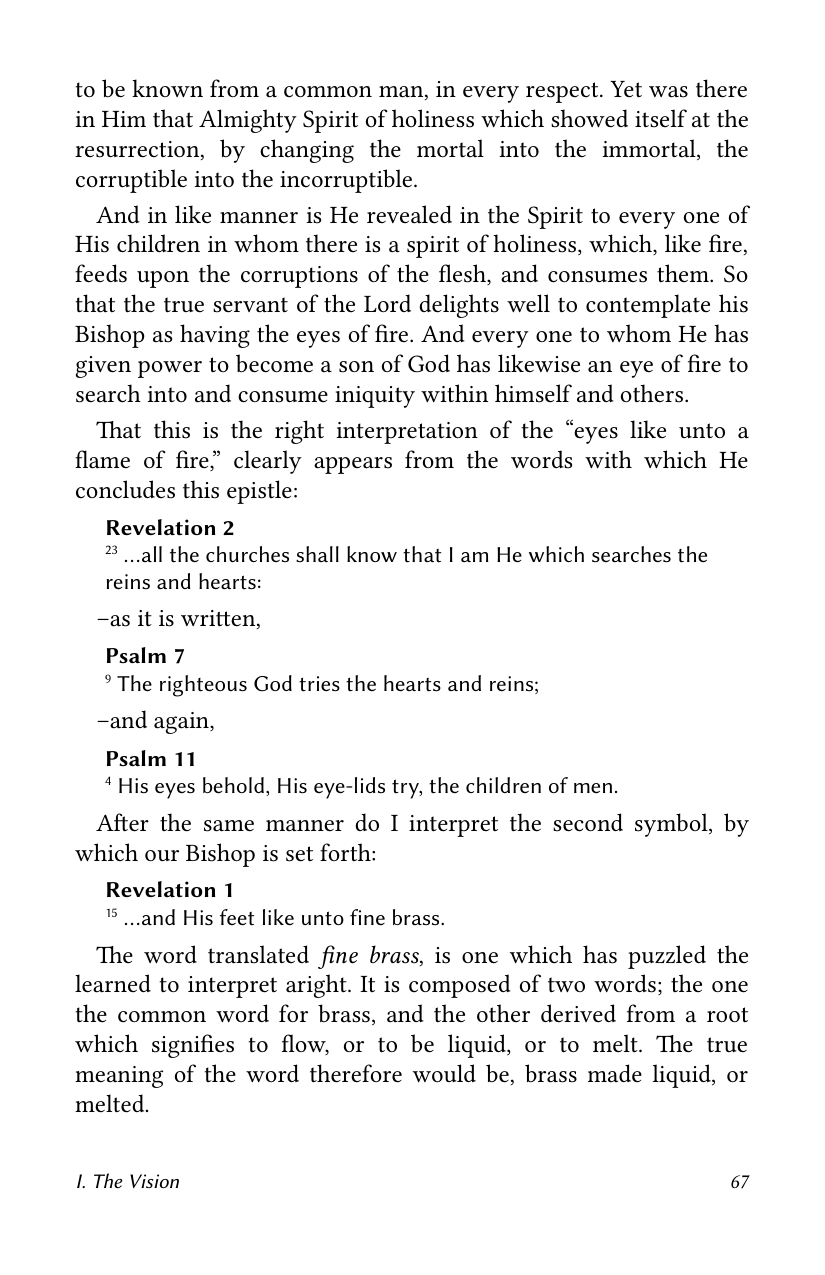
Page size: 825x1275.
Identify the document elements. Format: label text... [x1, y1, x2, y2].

text 4 His eyes behold, His eye-lids try, the children of men. [105, 773, 720, 799]
text That this is the right interpretation of the “eyes like unto a flame of fire,” clearly appears from the words with which He concludes this epistle: [75, 416, 750, 504]
text Revelation 2 [105, 514, 750, 541]
text Psalm 11 [105, 745, 750, 772]
text The word translated fine brass, is one which has puzzled the learned to interpret aright. It is composed of two words; the one the common word for brass, and the other derived from a root which signifies to flow, or to be liquid, or to melt. The true meaning of the word therefore would be, brass made liquid, or melted. [75, 941, 750, 1119]
text 23 ...all the churches shall know that I am He which searches the reins and hearts: [105, 542, 720, 595]
text –and again, [75, 707, 750, 735]
text –as it is written, [75, 604, 750, 633]
text After the same manner do I interpret the second symbol, by which our Bishop is set forth: [75, 809, 750, 867]
text 9 The righteous God tries the hearts and reins; [105, 671, 720, 697]
text And in like manner is He revealed in the Spirit to every one of His children in whom there is a spirit of holiness, which, like fire, feeds upon the corruptions of the flesh, and consumes them. So that the true servant of the Lord delights well to contemplate his Bishop as having the eyes of fire. And every one to whom He has given power to become a son of God has likewise an eye of fire to search into and consume iniquity within himself and others. [75, 201, 750, 408]
text to be known from a common man, in every respect. Yet was there in Him that Almighty Spirit of holiness which showed itself at the resurrection, by changing the mortal into the immortal, the corruptible into the incorruptible. [75, 75, 750, 193]
text Psalm 7 [105, 643, 750, 669]
text 15 ...and His feet like unto fine brass. [105, 905, 720, 931]
text Revelation 1 [105, 877, 750, 903]
